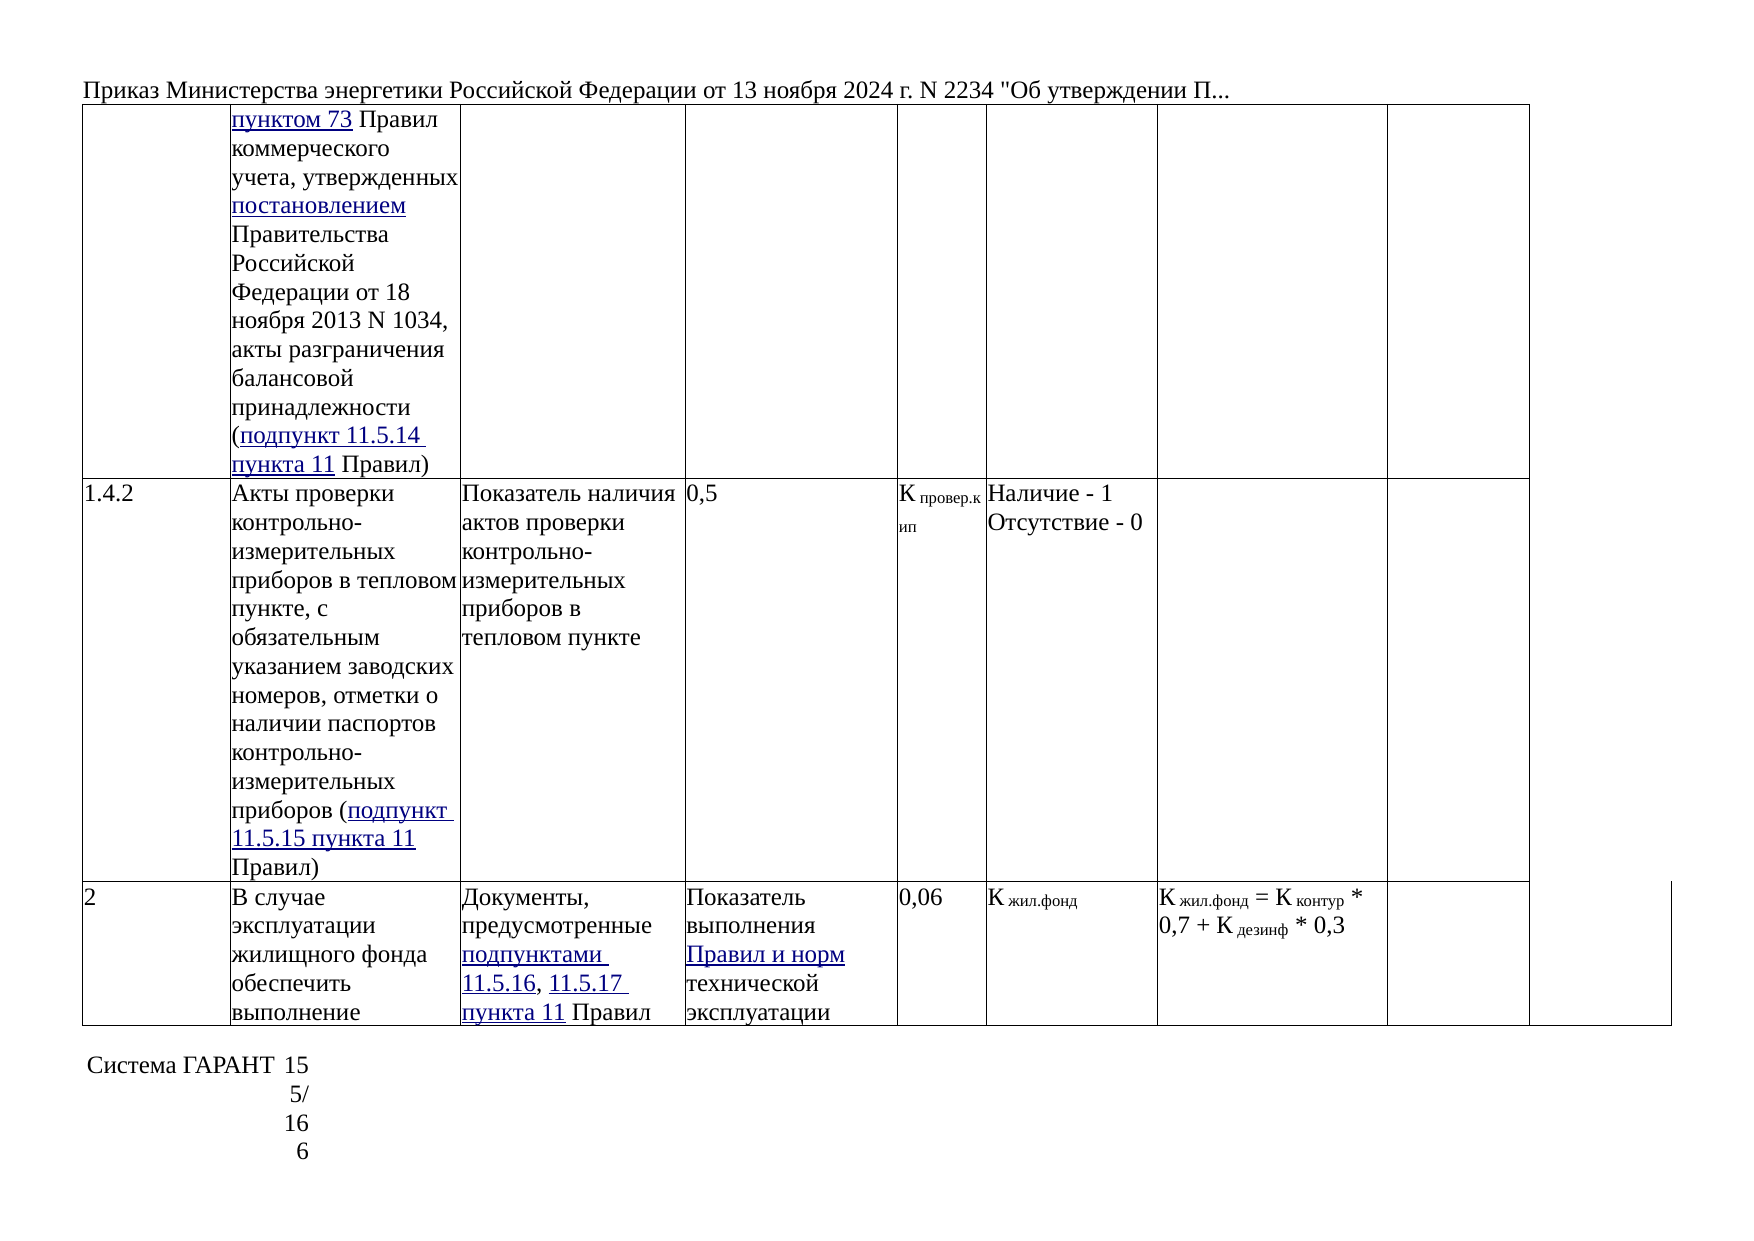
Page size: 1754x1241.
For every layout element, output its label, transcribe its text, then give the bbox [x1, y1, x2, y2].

table_cell [83, 105, 230, 478]
table_cell 2 [83, 882, 230, 1025]
table_cell К жил.фонд [987, 882, 1157, 1025]
table_cell [987, 105, 1157, 478]
table_cell В случае эксплуатации жилищного фонда обеспечить выполнение [231, 882, 460, 1025]
table_cell [1530, 104, 1671, 478]
table_cell К жил.фонд = К контур * 0,7 + К дезинф * 0,3 [1158, 882, 1387, 1025]
table_cell 0,5 [686, 479, 897, 881]
table_cell 1.4.2 [83, 479, 230, 881]
table_cell [1158, 105, 1387, 478]
table_cell пунктом 73 Правил коммерческого учета, утвержденных постановлением Правительства Российской Федерации от 18 ноября 2013 N 1034, акты разграничения балансовой принадлежности (подпункт 11.5.14 пункта 11 Правил) [231, 105, 460, 478]
table_cell 0,06 [898, 882, 986, 1025]
table_cell [461, 105, 685, 478]
table_cell Показатель выполнения Правил и норм технической эксплуатации [686, 882, 897, 1025]
table_cell [1158, 479, 1387, 881]
table_cell [1530, 478, 1671, 881]
table_cell [1388, 479, 1529, 881]
table_cell [1388, 105, 1529, 478]
table_cell Акты проверки контрольно-измерительных приборов в тепловом пункте, с обязательным указанием заводских номеров, отметки о наличии паспортов контрольно-измерительных приборов (подпункт 11.5.15 пункта 11 Правил) [231, 479, 460, 881]
table_cell К провер.кип [898, 479, 986, 881]
table_cell Документы, предусмотренные подпунктами 11.5.16, 11.5.17 пункта 11 Правил [461, 882, 685, 1025]
table_cell [686, 105, 897, 478]
table_cell Наличие - 1 Отсутствие - 0 [987, 479, 1157, 881]
table_cell [1530, 881, 1671, 1025]
table_cell [898, 105, 986, 478]
table_cell Показатель наличия актов проверки контрольно-измерительных приборов в тепловом пункте [461, 479, 685, 881]
table_cell [1388, 882, 1529, 1025]
